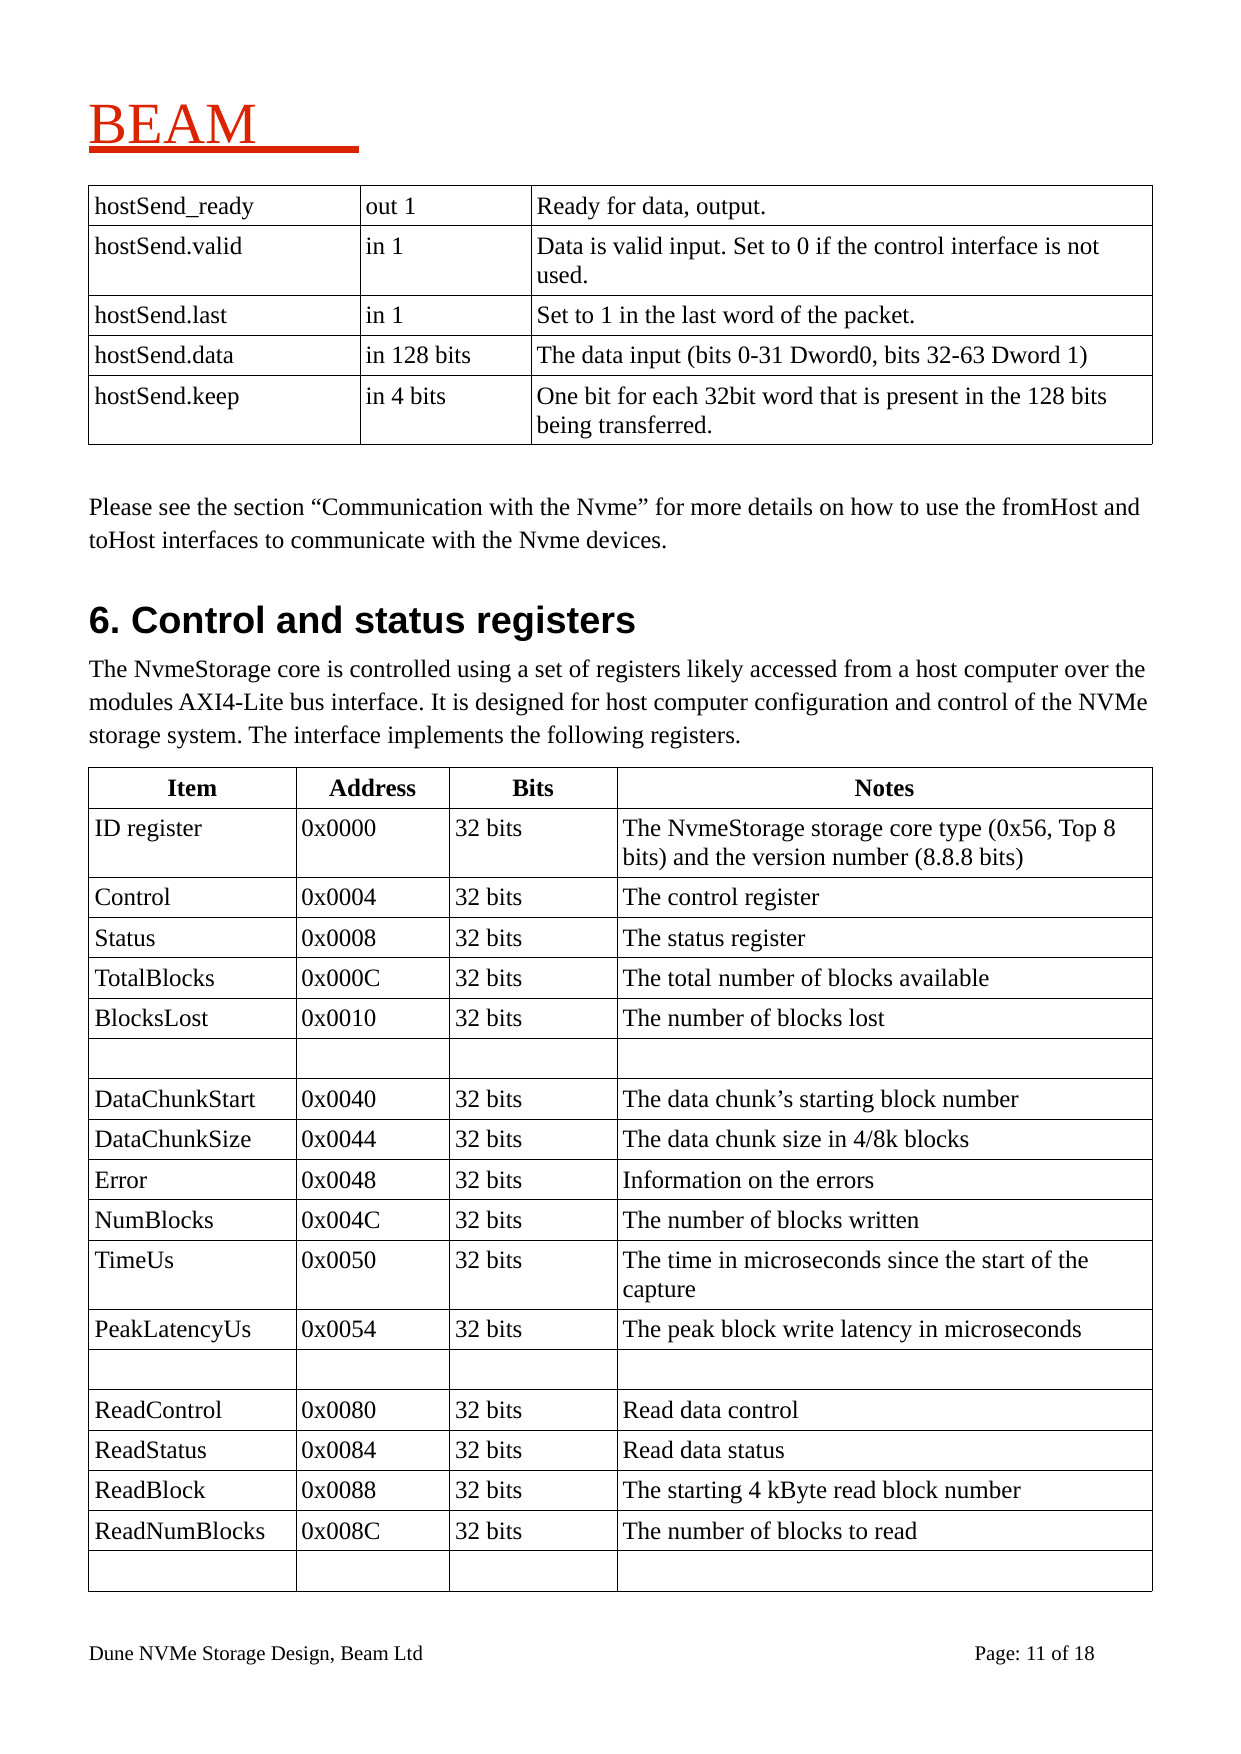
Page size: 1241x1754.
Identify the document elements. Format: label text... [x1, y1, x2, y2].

table_cell 0x000C [297, 958, 449, 998]
table_cell 0x004C [297, 1200, 449, 1239]
table_cell Control [89, 878, 296, 917]
table_cell [297, 1350, 449, 1389]
table_cell 32 bits [450, 999, 617, 1038]
table_cell ReadStatus [89, 1431, 296, 1470]
table_cell The data chunk’s starting block number [618, 1079, 1152, 1118]
table_cell 0x0084 [297, 1431, 449, 1470]
table_cell 0x0040 [297, 1079, 449, 1118]
table_cell 32 bits [450, 918, 617, 957]
table_cell 32 bits [450, 1120, 617, 1159]
table_cell The number of blocks to read [618, 1511, 1152, 1550]
table_cell in 1 [361, 296, 531, 335]
table_cell 0x0008 [297, 918, 449, 957]
table_cell The starting 4 kByte read block number [618, 1471, 1152, 1510]
table_cell out 1 [361, 186, 531, 225]
table_cell [618, 1551, 1152, 1591]
table_cell 0x0054 [297, 1310, 449, 1349]
table_cell 32 bits [450, 1160, 617, 1199]
table_cell 32 bits [450, 1471, 617, 1510]
table_cell [89, 1551, 296, 1591]
table_cell The time in microseconds since the start of the capture [618, 1241, 1152, 1308]
table_cell 0x0048 [297, 1160, 449, 1199]
table_cell 0x0010 [297, 999, 449, 1038]
table_cell DataChunkStart [89, 1079, 296, 1118]
table_cell 0x0004 [297, 878, 449, 917]
table_cell 32 bits [450, 1079, 617, 1118]
table_cell [450, 1350, 617, 1389]
table_cell 0x0044 [297, 1120, 449, 1159]
subtitle Control and status registers [88, 597, 1152, 641]
table_cell 32 bits [450, 1511, 617, 1550]
table_cell BlocksLost [89, 999, 296, 1038]
table_cell in 1 [361, 226, 531, 294]
table_header Address [297, 768, 449, 808]
table_cell 32 bits [450, 1200, 617, 1239]
table_cell 0x0088 [297, 1471, 449, 1510]
table_cell in 4 bits [361, 376, 531, 444]
table_cell hostSend.valid [89, 226, 360, 294]
table_cell hostSend.data [89, 336, 360, 375]
table_cell Status [89, 918, 296, 957]
table_cell [618, 1350, 1152, 1389]
table_cell hostSend.last [89, 296, 360, 335]
table_header Bits [450, 768, 617, 808]
table_cell 0x0080 [297, 1390, 449, 1429]
table_cell hostSend_ready [89, 186, 360, 225]
text The NvmeStorage core is controlled using a set of registers likely accessed from a host computer over the modules AXI4-Lite bus interface. It is designed for host computer configuration and control of the NVMe storage system. The interface implements the following registers. [88, 654, 1152, 748]
table_cell Data is valid input. Set to 0 if the control interface is not used. [532, 226, 1152, 294]
table_cell 32 bits [450, 1241, 617, 1308]
table_cell Ready for data, output. [532, 186, 1152, 225]
table_cell The peak block write latency in microseconds [618, 1310, 1152, 1349]
table_cell The control register [618, 878, 1152, 917]
table_header Notes [618, 768, 1152, 808]
table_cell [89, 1039, 296, 1078]
table_cell ID register [89, 809, 296, 877]
table_cell hostSend.keep [89, 376, 360, 444]
table_cell [297, 1039, 449, 1078]
table_cell [450, 1039, 617, 1078]
table_cell Information on the errors [618, 1160, 1152, 1199]
table_cell The data chunk size in 4/8k blocks [618, 1120, 1152, 1159]
table_cell DataChunkSize [89, 1120, 296, 1159]
table_cell ReadControl [89, 1390, 296, 1429]
table_cell One bit for each 32bit word that is present in the 128 bits being transferred. [532, 376, 1152, 444]
table_cell [89, 1350, 296, 1389]
table_cell [618, 1039, 1152, 1078]
table_cell PeakLatencyUs [89, 1310, 296, 1349]
table_cell [297, 1551, 449, 1591]
table_cell The number of blocks written [618, 1200, 1152, 1239]
table_cell 32 bits [450, 1310, 617, 1349]
table_cell 32 bits [450, 878, 617, 917]
table_cell The status register [618, 918, 1152, 957]
table_cell The total number of blocks available [618, 958, 1152, 998]
table_cell ReadNumBlocks [89, 1511, 296, 1550]
table_cell in 128 bits [361, 336, 531, 375]
table_cell 0x0000 [297, 809, 449, 877]
table_cell Read data control [618, 1390, 1152, 1429]
table_cell The NvmeStorage storage core type (0x56, Top 8 bits) and the version number (8.8.8 bits) [618, 809, 1152, 877]
table_cell TotalBlocks [89, 958, 296, 998]
table_cell ReadBlock [89, 1471, 296, 1510]
table_cell [450, 1551, 617, 1591]
table_cell The data input (bits 0-31 Dword0, bits 32-63 Dword 1) [532, 336, 1152, 375]
table_cell 32 bits [450, 1431, 617, 1470]
table_cell 0x008C [297, 1511, 449, 1550]
table_cell TimeUs [89, 1241, 296, 1308]
text Please see the section “Communication with the Nvme” for more details on how to use the fromHost and toHost interfaces to communicate with the Nvme devices. [88, 492, 1152, 554]
table_header Item [89, 768, 296, 808]
table_cell 32 bits [450, 809, 617, 877]
table_cell Read data status [618, 1431, 1152, 1470]
table_cell 0x0050 [297, 1241, 449, 1308]
table_cell 32 bits [450, 958, 617, 998]
table_cell Set to 1 in the last word of the packet. [532, 296, 1152, 335]
table_cell NumBlocks [89, 1200, 296, 1239]
table_cell 32 bits [450, 1390, 617, 1429]
table_cell Error [89, 1160, 296, 1199]
table_cell The number of blocks lost [618, 999, 1152, 1038]
